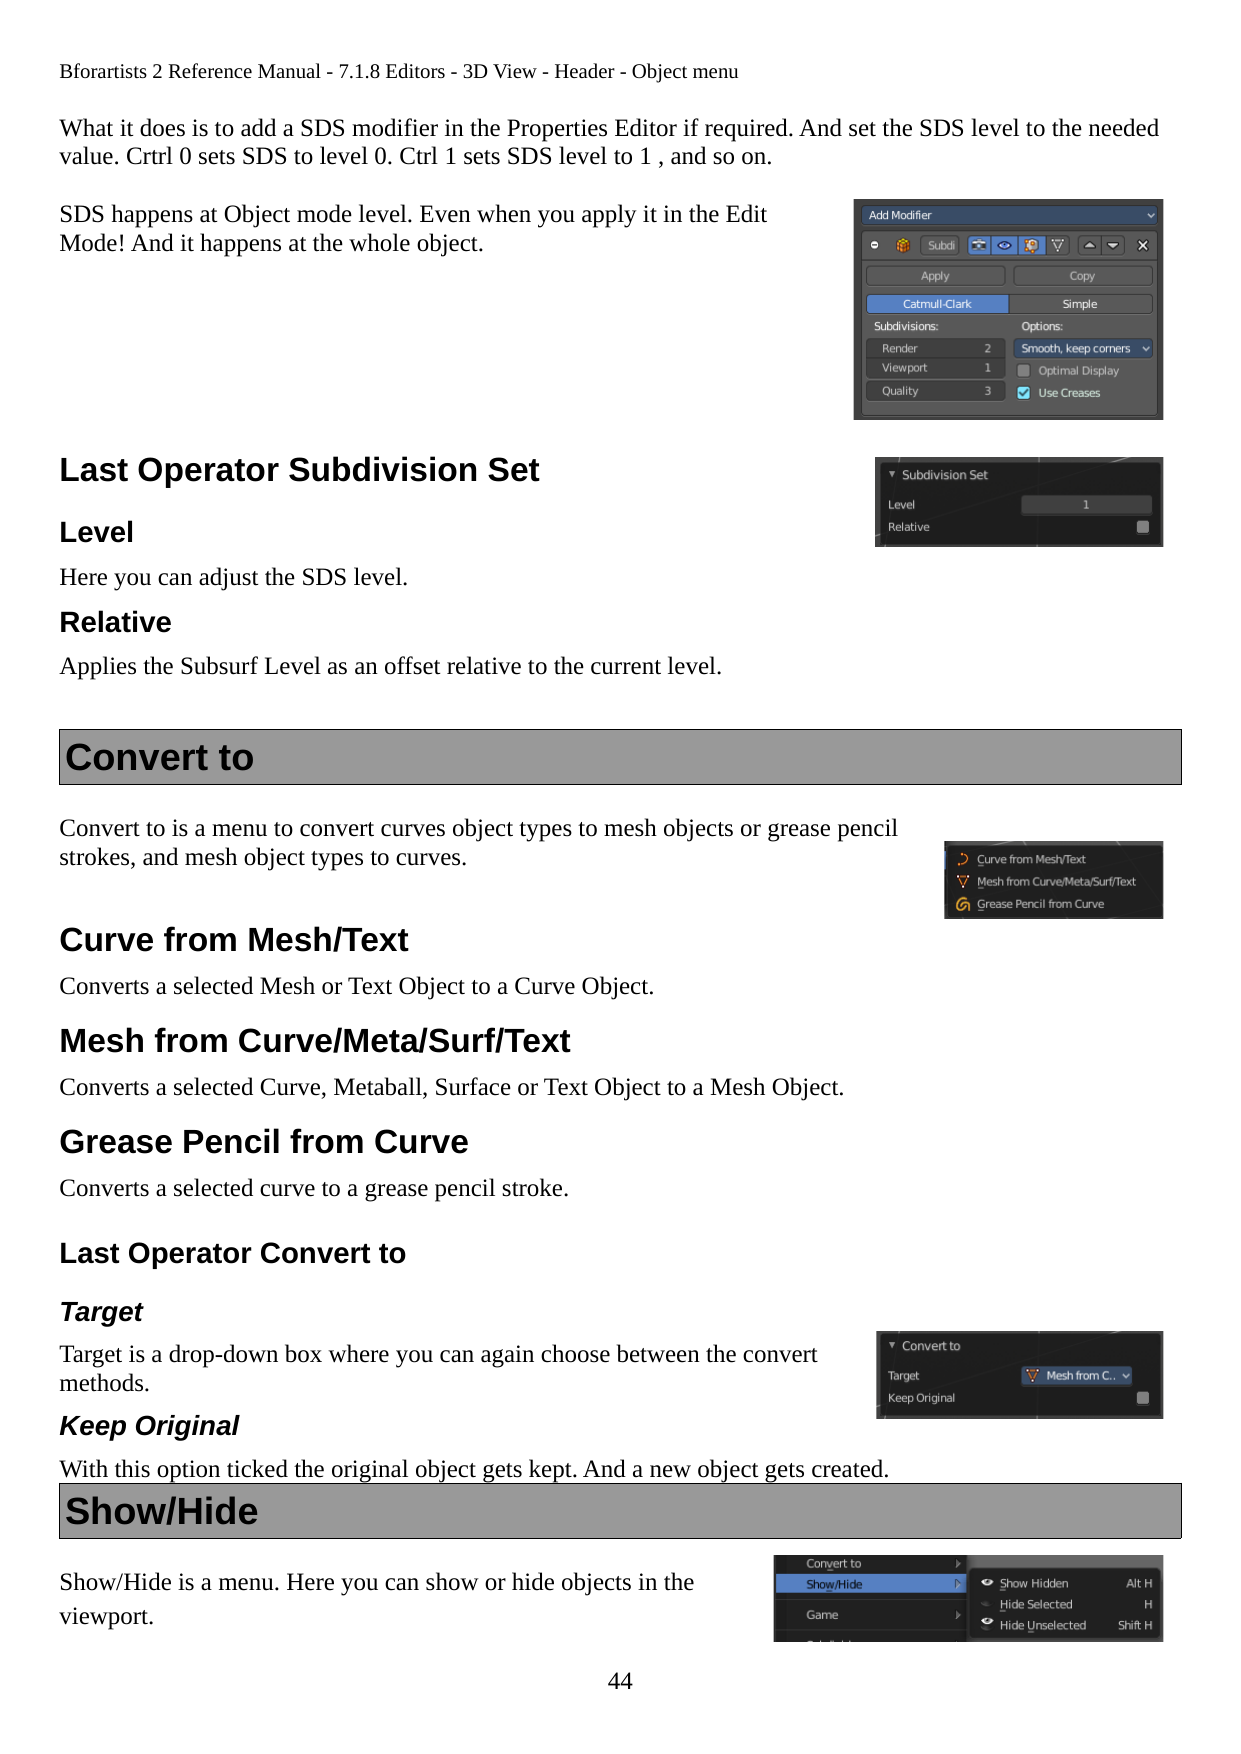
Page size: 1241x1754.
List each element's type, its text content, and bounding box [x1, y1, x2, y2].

subtitle Relative [59, 605, 1181, 639]
picture [876, 1331, 1164, 1419]
text Converts a selected curve to a grease pencil stroke. [59, 1173, 1181, 1202]
picture [853, 199, 1164, 420]
picture [773, 1555, 1164, 1642]
text Show/Hide is a menu. Here you can show or hide objects in the viewport. [59, 1567, 773, 1630]
subtitle Level [59, 515, 1181, 549]
subtitle Last Operator Subdivision Set [59, 450, 1181, 488]
text With this option ticked the original object gets kept. And a new object gets created. [59, 1454, 1181, 1483]
subtitle Curve from Mesh/Text [59, 920, 1181, 959]
text Converts a selected Mesh or Text Object to a Curve Object. [59, 971, 1181, 1000]
table_header Show/Hide [60, 1484, 1181, 1538]
subtitle Target [59, 1295, 1181, 1327]
text Target is a drop-down box where you can again choose between the convert methods. [59, 1339, 876, 1397]
text Applies the Subsurf Level as an offset relative to the current level. [59, 651, 1181, 680]
subtitle Keep Original [59, 1409, 1181, 1441]
text Convert to is a menu to convert curves object types to mesh objects or grease pencil strokes, and mesh object types to curves. [59, 813, 1181, 871]
table_header Convert to [60, 730, 1181, 784]
text Converts a selected Curve, Metaball, Surface or Text Object to a Mesh Object. [59, 1072, 1181, 1101]
text What it does is to add a SDS modifier in the Properties Editor if required. And set the SDS level to the needed value. Crtrl 0 sets SDS to level 0. Ctrl 1 sets SDS level to 1 , and so on. [59, 113, 1181, 170]
picture [875, 457, 1164, 547]
text SDS happens at Object mode level. Even when you apply it in the Edit Mode! And it happens at the whole object. [59, 199, 853, 256]
subtitle Last Operator Convert to [59, 1236, 1181, 1270]
subtitle Grease Pencil from Curve [59, 1122, 1181, 1160]
picture [944, 841, 1164, 919]
text Here you can adjust the SDS level. [59, 562, 1181, 590]
subtitle Mesh from Curve/Meta/Surf/Text [59, 1021, 1181, 1059]
